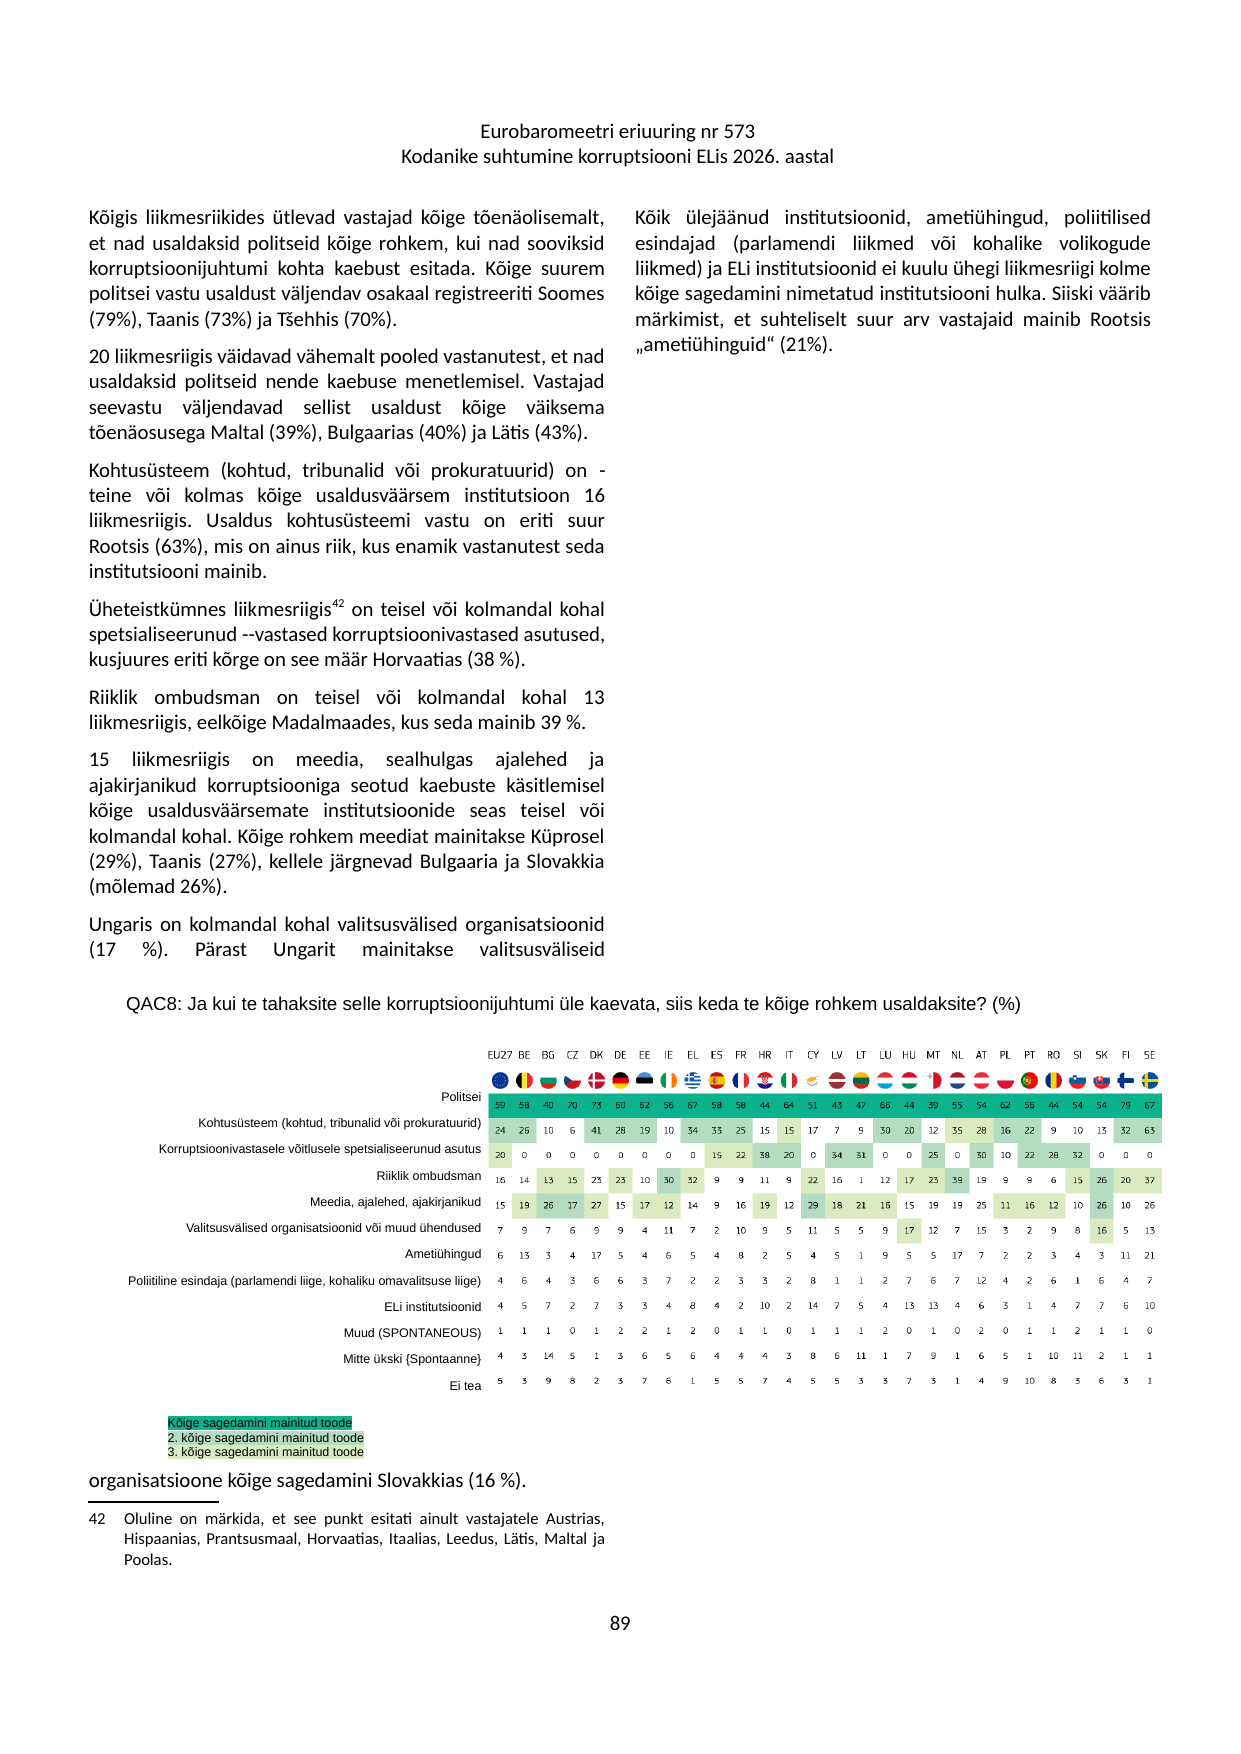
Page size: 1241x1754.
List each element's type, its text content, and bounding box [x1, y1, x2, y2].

text 20 liikmesriigis väidavad vähemalt pooled vastanutest, et nad usaldaksid politseid nende kaebuse menetlemisel. Vastajad seevastu väljendavad sellist usaldust kõige väiksema tõenäosusega Maltal (39%), Bulgaarias (40%) ja Lätis (43%). [88, 343, 605, 445]
text Kõigis liikmesriikides ütlevad vastajad kõige tõenäolisemalt, et nad usaldaksid politseid kõige rohkem, kui nad sooviksid korruptsioonijuhtumi kohta kaebust esitada. Kõige suurem politsei vastu usaldust väljendav osakaal registreeriti Soomes (79%), Taanis (73%) ja Tšehhis (70%). [88, 204, 605, 331]
text Riiklik ombudsman on teisel või kolmandal kohal 13 liikmesriigis, eelkõige Madalmaades, kus seda mainib 39 %. [88, 684, 605, 735]
text Ungaris on kolmandal kohal valitsusvälised organisatsioonid (17 %). Pärast Ungarit mainitakse valitsusväliseid organisatsioone kõige sagedamini Slovakkias (16 %). [88, 911, 605, 1492]
text Kõik ülejäänud institutsioonid, ametiühingud, poliitilised esindajad (parlamendi liikmed või kohalike volikogude liikmed) ja ELi institutsioonid ei kuulu ühegi liikmesriigi kolme kõige sagedamini nimetatud institutsiooni hulka. Siiski väärib märkimist, et suhteliselt suur arv vastajaid mainib Rootsis „ametiühinguid“ (21%). [635, 204, 1152, 357]
text 15 liikmesriigis on meedia, sealhulgas ajalehed ja ajakirjanikud korruptsiooniga seotud kaebuste käsitlemisel kõige usaldusväärsemate institutsioonide seas teisel või kolmandal kohal. Kõige rohkem meediat mainitakse Küprosel (29%), Taanis (27%), kellele järgnevad Bulgaaria ja Slovakkia (mõlemad 26%). [88, 747, 605, 899]
text Üheteistkümnes liikmesriigis on teisel või kolmandal kohal spetsialiseerunud ‑-vastased korruptsioonivastased asutused, kusjuures eriti kõrge on see määr Horvaatias (38 %). [88, 596, 605, 672]
picture [483, 1042, 1168, 1395]
text Kohtusüsteem (kohtud, tribunalid või prokuratuurid) on ‑ teine või kolmas kõige usaldusväärsem institutsioon 16 liikmesriigis. Usaldus kohtusüsteemi vastu on eriti suur Rootsis (63%), mis on ainus riik, kus enamik vastanutest seda institutsiooni mainib. [88, 457, 605, 584]
text Oluline on märkida, et see punkt esitati ainult vastajatele Austrias, Hispaanias, Prantsusmaal, Horvaatias, Itaalias, Leedus, Lätis, Maltal ja Poolas. [88, 1508, 605, 1569]
